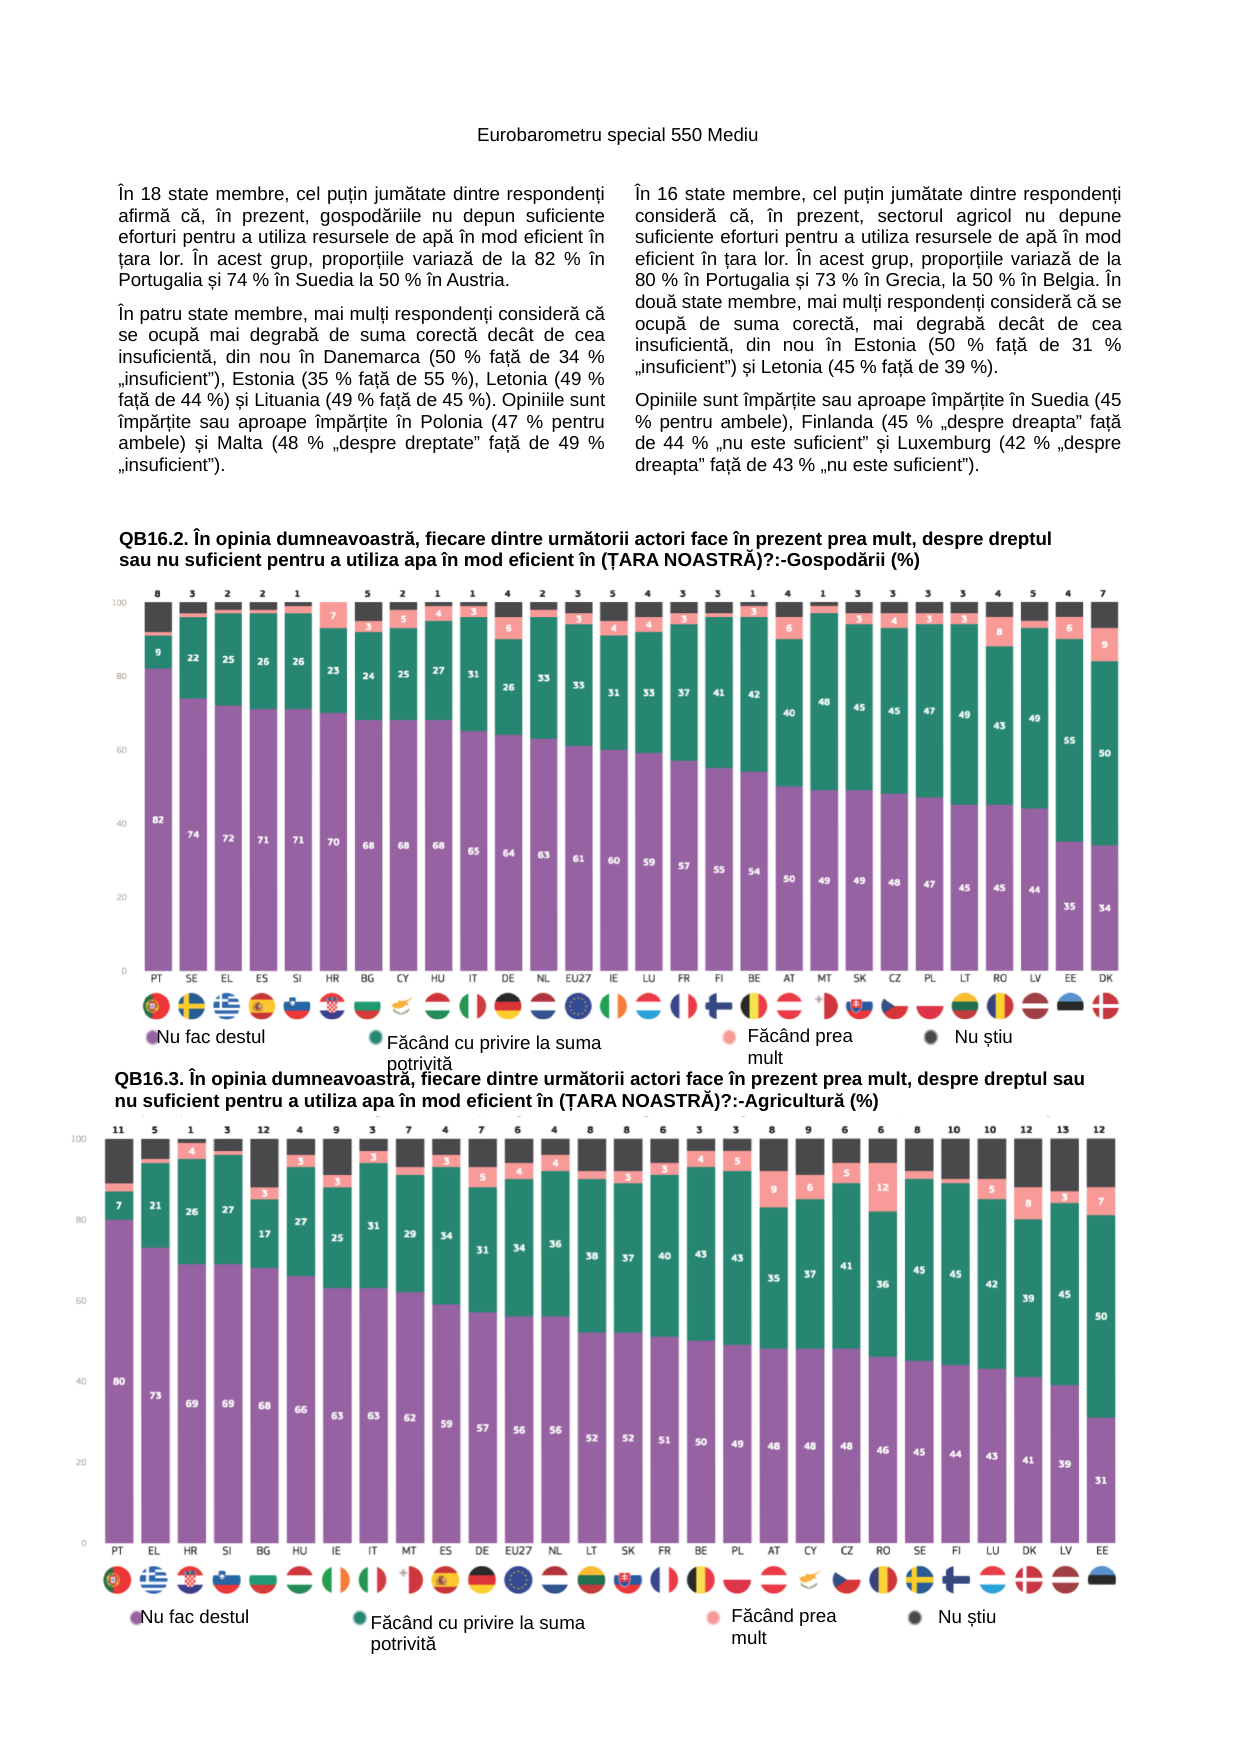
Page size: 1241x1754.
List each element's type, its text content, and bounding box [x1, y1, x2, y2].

picture [120, 1607, 924, 1631]
text În 18 state membre, cel puțin jumătate dintre respondenți afirmă că, în prezent, gospodăriile nu depun suficiente eforturi pentru a utiliza resursele de apă în mod eficient în țara lor. În acest grup, proporțiile variază de la 82 % în Portugalia și 74 % în Suedia la 50 % în Austria. [118, 183, 605, 291]
text În patru state membre, mai mulți respondenți consideră că se ocupă mai degrabă de suma corectă decât de cea insuficientă, din nou în Danemarca (50 % față de 34 % „insuficient”), Estonia (35 % față de 55 %), Letonia (49 % față de 44 %) și Lituania (49 % față de 45 %). Opiniile sunt împărțite sau aproape împărțite în Polonia (47 % pentru ambele) și Malta (48 % „despre dreptate” față de 49 % „insuficient”). [118, 303, 605, 475]
text Opiniile sunt împărțite sau aproape împărțite în Suedia (45 % pentru ambele), Finlanda (45 % „despre dreapta” față de 44 % „nu este suficient” și Luxemburg (42 % „despre dreapta” față de 43 % „nu este suficient”). [635, 389, 1122, 475]
text În 16 state membre, cel puțin jumătate dintre respondenți consideră că, în prezent, sectorul agricol nu depune suficiente eforturi pentru a utiliza resursele de apă în mod eficient în țara lor. În acest grup, proporțiile variază de la 80 % în Portugalia și 73 % în Grecia, la 50 % în Belgia. În două state membre, mai mulți respondenți consideră că se ocupă de suma corectă, mai degrabă decât de cea insuficientă, din nou în Estonia (50 % față de 31 % „insuficient”) și Letonia (45 % față de 39 %). [635, 183, 1122, 377]
picture [99, 581, 1127, 1051]
picture [58, 1116, 1134, 1604]
